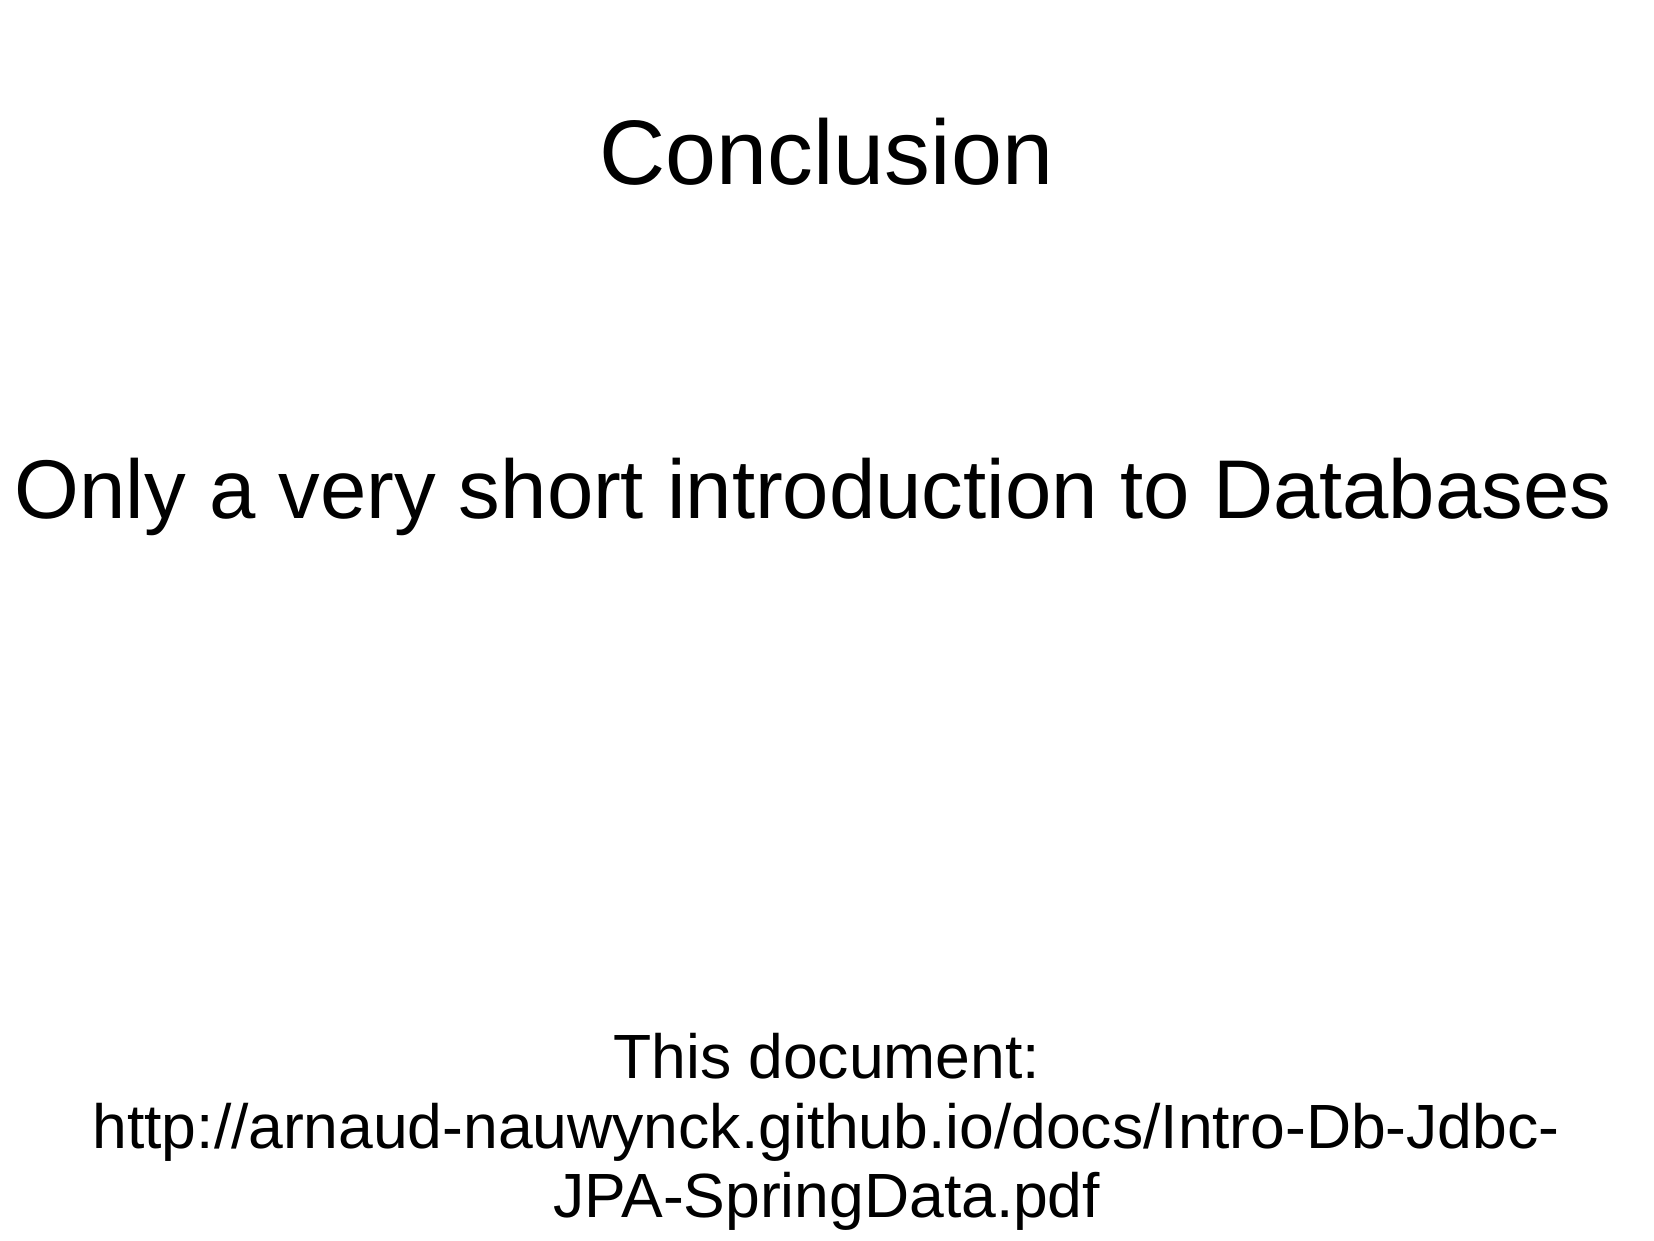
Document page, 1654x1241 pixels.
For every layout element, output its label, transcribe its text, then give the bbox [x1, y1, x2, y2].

title Conclusion [82, 49, 1571, 257]
text_box Only a very short introduction to Databases [0, 435, 1646, 544]
title This document: http://arnaud-nauwynck.github.io/docs/Intro-Db-Jdbc-JPA-SpringData.pdf [82, 1021, 1571, 1232]
